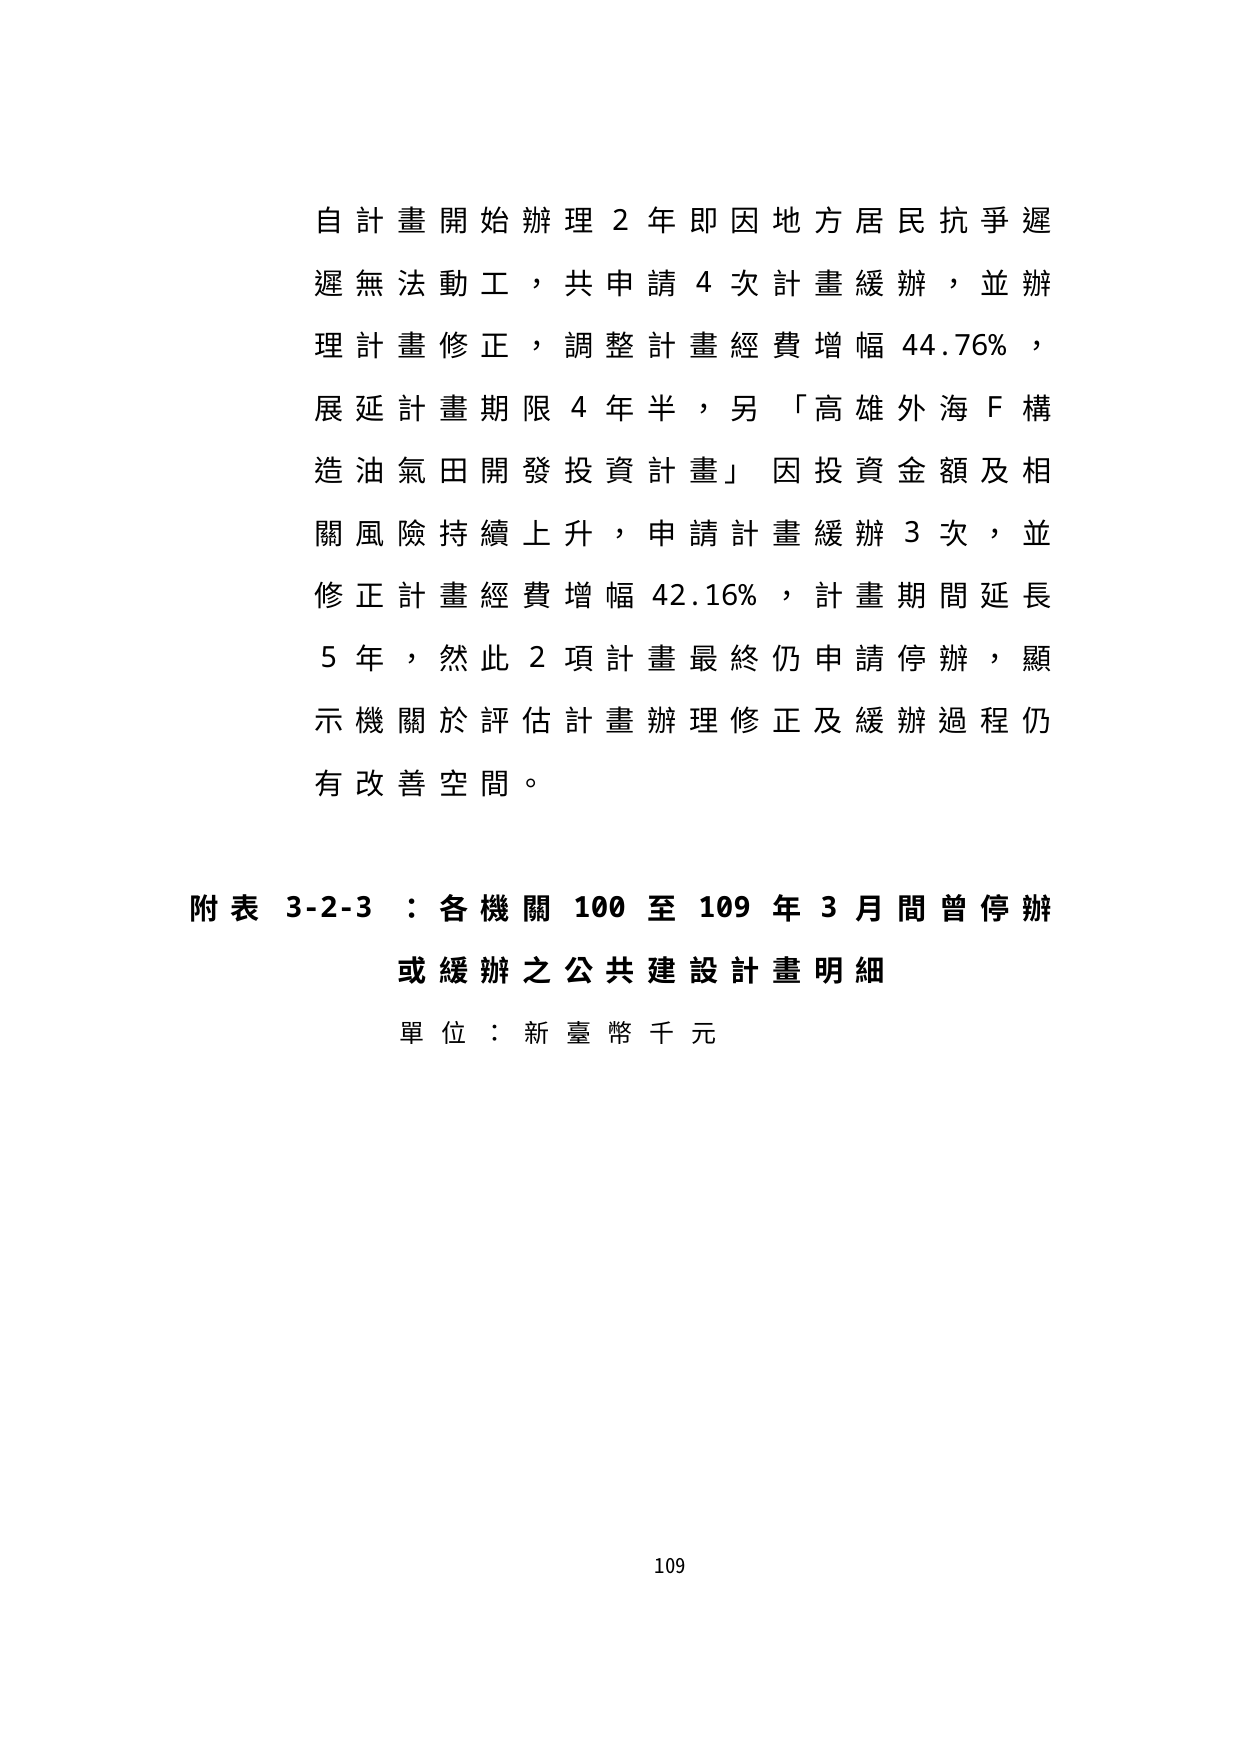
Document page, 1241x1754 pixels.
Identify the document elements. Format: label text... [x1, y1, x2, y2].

text 附表3-2-3：各機關100至109年3月間曾停辦或緩辦之公共建設計畫明細 單位：新臺幣千元 [183, 865, 1058, 1052]
text 自計畫開始辦理2年即因地方居民抗爭遲遲無法動工，共申請4次計畫緩辦，並辦理計畫修正，調整計畫經費增幅44.76%，展延計畫期限4年半，另「高雄外海F構造油氣田開發投資計畫」因投資金額及相關風險持續上升，申請計畫緩辦3次，並修正計畫經費增幅42.16%，計畫期間延長5年，然此2項計畫最終仍申請停辦，顯示機關於評估計畫辦理修正及緩辦過程仍有改善空間。 [271, 177, 1058, 802]
